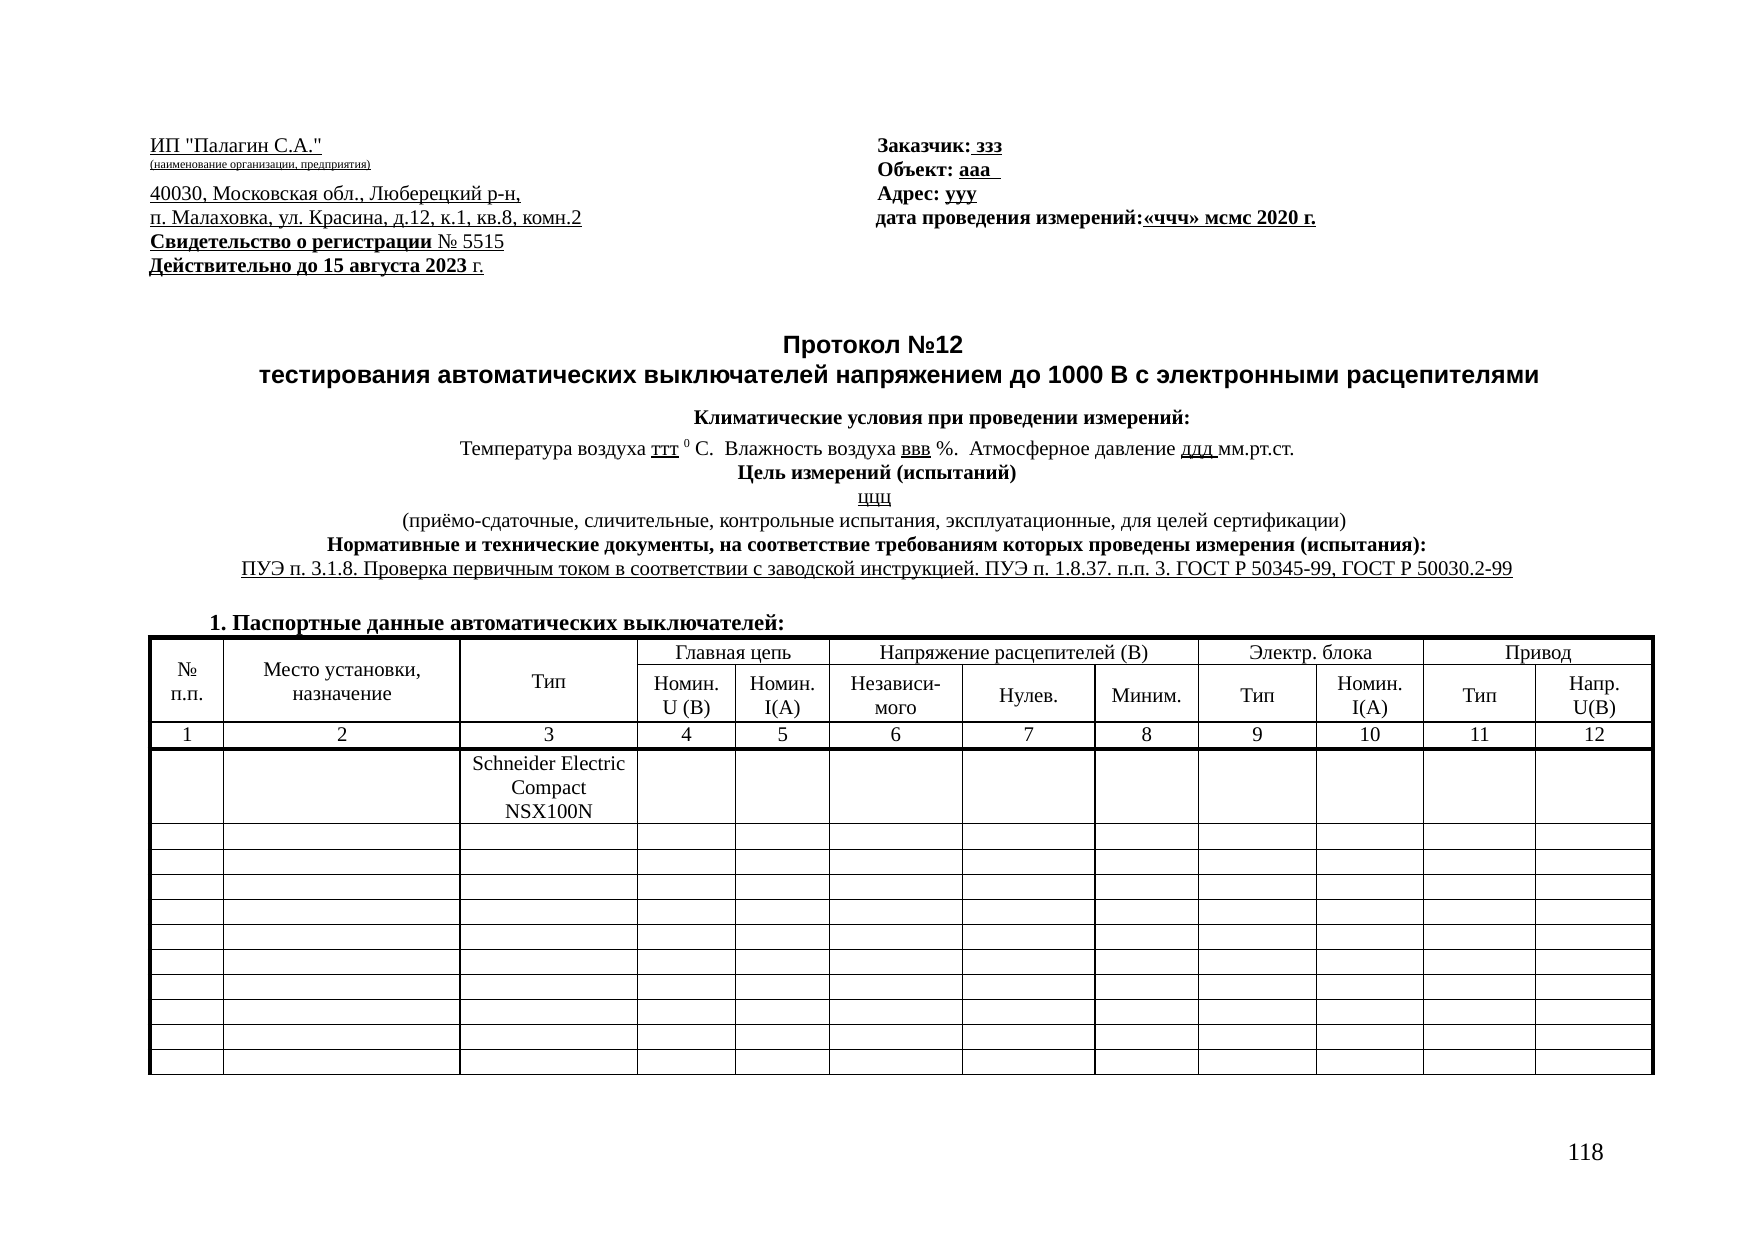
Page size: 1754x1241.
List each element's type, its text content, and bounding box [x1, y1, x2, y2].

table_cell [1317, 751, 1423, 823]
table_cell [830, 850, 962, 873]
table_cell [638, 975, 735, 999]
table_cell [1317, 925, 1423, 949]
table_cell [1096, 1025, 1198, 1049]
table_cell [152, 975, 223, 999]
table_cell [830, 925, 962, 949]
table_cell [638, 1025, 735, 1049]
table_cell [736, 875, 829, 899]
table_cell [1317, 824, 1423, 848]
table_cell [638, 824, 735, 848]
table_cell [1199, 1025, 1316, 1049]
table_cell Независи-мого [830, 665, 962, 721]
table_cell [963, 824, 1094, 848]
table_cell [830, 824, 962, 848]
table_cell [963, 875, 1094, 899]
text п. Малаховка, ул. Красина, д.12, к.1, кв.8, комн.2 [150, 205, 877, 229]
table_cell 8 [1096, 723, 1198, 746]
table_cell [963, 1025, 1094, 1049]
table_cell [1096, 850, 1198, 873]
table_cell [461, 975, 637, 999]
table_cell 6 [830, 723, 962, 746]
table_cell [152, 850, 223, 873]
table_cell Тип [1424, 665, 1535, 721]
table_cell Тип [1199, 665, 1316, 721]
table_cell [1317, 875, 1423, 899]
table_cell [1317, 1050, 1423, 1074]
table_cell [830, 1050, 962, 1074]
table_cell [1536, 900, 1651, 924]
table_cell Номин. I(А) [1317, 665, 1423, 721]
table_cell [1536, 975, 1651, 999]
table_cell [736, 1025, 829, 1049]
table_header Привод [1424, 640, 1651, 664]
table_cell 7 [963, 723, 1094, 746]
table_cell [1096, 824, 1198, 848]
table_cell [736, 751, 829, 823]
table_cell [963, 1000, 1094, 1024]
table_cell [1199, 950, 1316, 974]
text (приёмо-сдаточные, сличительные, контрольные испытания, эксплуатационные, для целей сертификации) [150, 508, 1604, 532]
table_cell [1536, 875, 1651, 899]
table_cell [461, 1050, 637, 1074]
table_cell [1199, 850, 1316, 873]
table_cell [1536, 950, 1651, 974]
table_cell [830, 1000, 962, 1024]
table_cell [1536, 1050, 1651, 1074]
table_cell [1536, 1000, 1651, 1024]
text (наименование организации, предприятия) [150, 157, 877, 181]
table_cell [830, 975, 962, 999]
table_cell [638, 751, 735, 823]
table_cell [1199, 875, 1316, 899]
text Объект: ааа [877, 157, 1604, 181]
table_cell Номин. U (В) [638, 665, 735, 721]
table_cell [1317, 950, 1423, 974]
table_cell Напр. U(В) [1536, 665, 1651, 721]
table_cell [1096, 950, 1198, 974]
table_cell [736, 824, 829, 848]
text Нормативные и технические документы, на соответствие требованиям которых проведены измерения (испытания): [150, 532, 1604, 556]
table_cell [1424, 1025, 1535, 1049]
text Заказчик: ззз [877, 133, 1604, 157]
table_cell [1317, 900, 1423, 924]
table_cell 9 [1199, 723, 1316, 746]
table_cell [224, 751, 459, 823]
table_cell [830, 1025, 962, 1049]
table_cell [963, 925, 1094, 949]
table_cell [1424, 824, 1535, 848]
table_cell [1199, 900, 1316, 924]
table_header № п.п. [152, 640, 223, 721]
table_cell 5 [736, 723, 829, 746]
table_cell [461, 850, 637, 873]
table_cell [152, 824, 223, 848]
table_cell [224, 875, 459, 899]
table_cell [461, 1025, 637, 1049]
table_cell [152, 1000, 223, 1024]
text Температура воздуха ттт 0 С. Влажность воздуха ввв %. Атмосферное давление ддд мм.рт.ст. [150, 436, 1604, 460]
table_cell 12 [1536, 723, 1651, 746]
table_cell [224, 925, 459, 949]
table_cell [1536, 925, 1651, 949]
table_cell 10 [1317, 723, 1423, 746]
text Свидетельство о регистрации № 5515 [150, 229, 877, 253]
table_cell [1096, 900, 1198, 924]
list 1. Паспортные данные автоматических выключателей: [179, 609, 1604, 635]
table_cell [1317, 975, 1423, 999]
table_cell [963, 950, 1094, 974]
table_cell [152, 925, 223, 949]
table_cell [1424, 875, 1535, 899]
text Цель измерений (испытаний) [150, 460, 1604, 484]
table_cell [152, 1050, 223, 1074]
table_cell 2 [224, 723, 459, 746]
table_cell [1096, 1000, 1198, 1024]
table_cell [224, 975, 459, 999]
table_cell [830, 751, 962, 823]
table_cell [1424, 751, 1535, 823]
table_header Главная цепь [638, 640, 829, 664]
table_cell [1199, 925, 1316, 949]
text ИП "Палагин С.А." [150, 133, 877, 157]
table_cell [224, 850, 459, 873]
table_cell [1424, 1050, 1535, 1074]
table_cell [1317, 1025, 1423, 1049]
table_cell [224, 824, 459, 848]
table_cell [638, 1000, 735, 1024]
table_header Напряжение расцепителей (В) [830, 640, 1198, 664]
table_cell [1317, 850, 1423, 873]
table_cell [461, 900, 637, 924]
table_cell [1096, 751, 1198, 823]
text Адрес: ууу [877, 181, 1604, 205]
subtitle тестирования автоматических выключателей напряжением до 1000 В с электронными расцепителями [150, 326, 1604, 389]
table_cell Schneider Electric Compact NSX100N [461, 751, 637, 823]
table_cell [224, 900, 459, 924]
table_cell [638, 950, 735, 974]
table_cell [224, 1025, 459, 1049]
text дата проведения измерений:«ччч» мсмс 2020 г. [877, 205, 1604, 229]
table_cell [963, 975, 1094, 999]
table_cell [736, 950, 829, 974]
table_cell [1424, 950, 1535, 974]
table_cell 4 [638, 723, 735, 746]
table_cell [830, 875, 962, 899]
table_cell [1096, 1050, 1198, 1074]
table_cell [736, 1000, 829, 1024]
table_cell [736, 975, 829, 999]
table_cell [224, 1000, 459, 1024]
table_cell Миним. [1096, 665, 1198, 721]
table_header Тип [461, 640, 637, 721]
table_cell Нулев. [963, 665, 1094, 721]
table_cell [1199, 751, 1316, 823]
text ПУЭ п. 3.1.8. Проверка первичным током в соответствии с заводской инструкцией. ПУЭ п. 1.8.37. п.п. 3. ГОСТ Р 50345-99, ГОСТ Р 50030.2-99 [150, 556, 1604, 580]
table_cell [1199, 1000, 1316, 1024]
table_cell [1424, 925, 1535, 949]
table_cell [152, 900, 223, 924]
table_cell [152, 950, 223, 974]
table_cell [1096, 875, 1198, 899]
table_cell [1536, 824, 1651, 848]
table_cell [152, 1025, 223, 1049]
table_cell 11 [1424, 723, 1535, 746]
table_cell [1424, 850, 1535, 873]
table_cell [830, 900, 962, 924]
table_header Место установки, назначение [224, 640, 459, 721]
table_cell [736, 900, 829, 924]
table_cell [963, 751, 1094, 823]
table_cell [638, 850, 735, 873]
table_cell [152, 875, 223, 899]
table_cell [736, 850, 829, 873]
table_header Электр. блока [1199, 640, 1423, 664]
table_cell [963, 850, 1094, 873]
table_cell [152, 751, 223, 823]
table_cell [830, 950, 962, 974]
table_cell [736, 925, 829, 949]
table_cell [461, 824, 637, 848]
table_cell [736, 1050, 829, 1074]
table_cell [638, 925, 735, 949]
table_cell [1096, 975, 1198, 999]
table_cell 3 [461, 723, 637, 746]
table_cell [224, 1050, 459, 1074]
table_cell [1317, 1000, 1423, 1024]
table_cell Номин. I(А) [736, 665, 829, 721]
table_cell [1424, 1000, 1535, 1024]
text ццц [150, 484, 1604, 508]
table_cell [1424, 975, 1535, 999]
text Климатические условия при проведении измерений: [150, 401, 1604, 430]
table_cell [638, 875, 735, 899]
table_cell [963, 900, 1094, 924]
table_cell [461, 875, 637, 899]
text Действительно до 15 августа 2023 г. [148, 253, 877, 277]
text 40030, Московская обл., Люберецкий р-н, [150, 181, 877, 205]
table_cell [1536, 850, 1651, 873]
table_cell [1096, 925, 1198, 949]
table_cell [461, 1000, 637, 1024]
table_cell [1199, 824, 1316, 848]
table_cell [224, 950, 459, 974]
table_cell [638, 1050, 735, 1074]
table_cell [1536, 751, 1651, 823]
table_cell [963, 1050, 1094, 1074]
table_cell [1424, 900, 1535, 924]
table_cell 1 [152, 723, 223, 746]
table_cell [1199, 975, 1316, 999]
table_cell [1536, 1025, 1651, 1049]
table_cell [461, 925, 637, 949]
table_cell [1199, 1050, 1316, 1074]
table_cell [638, 900, 735, 924]
table_cell [461, 950, 637, 974]
